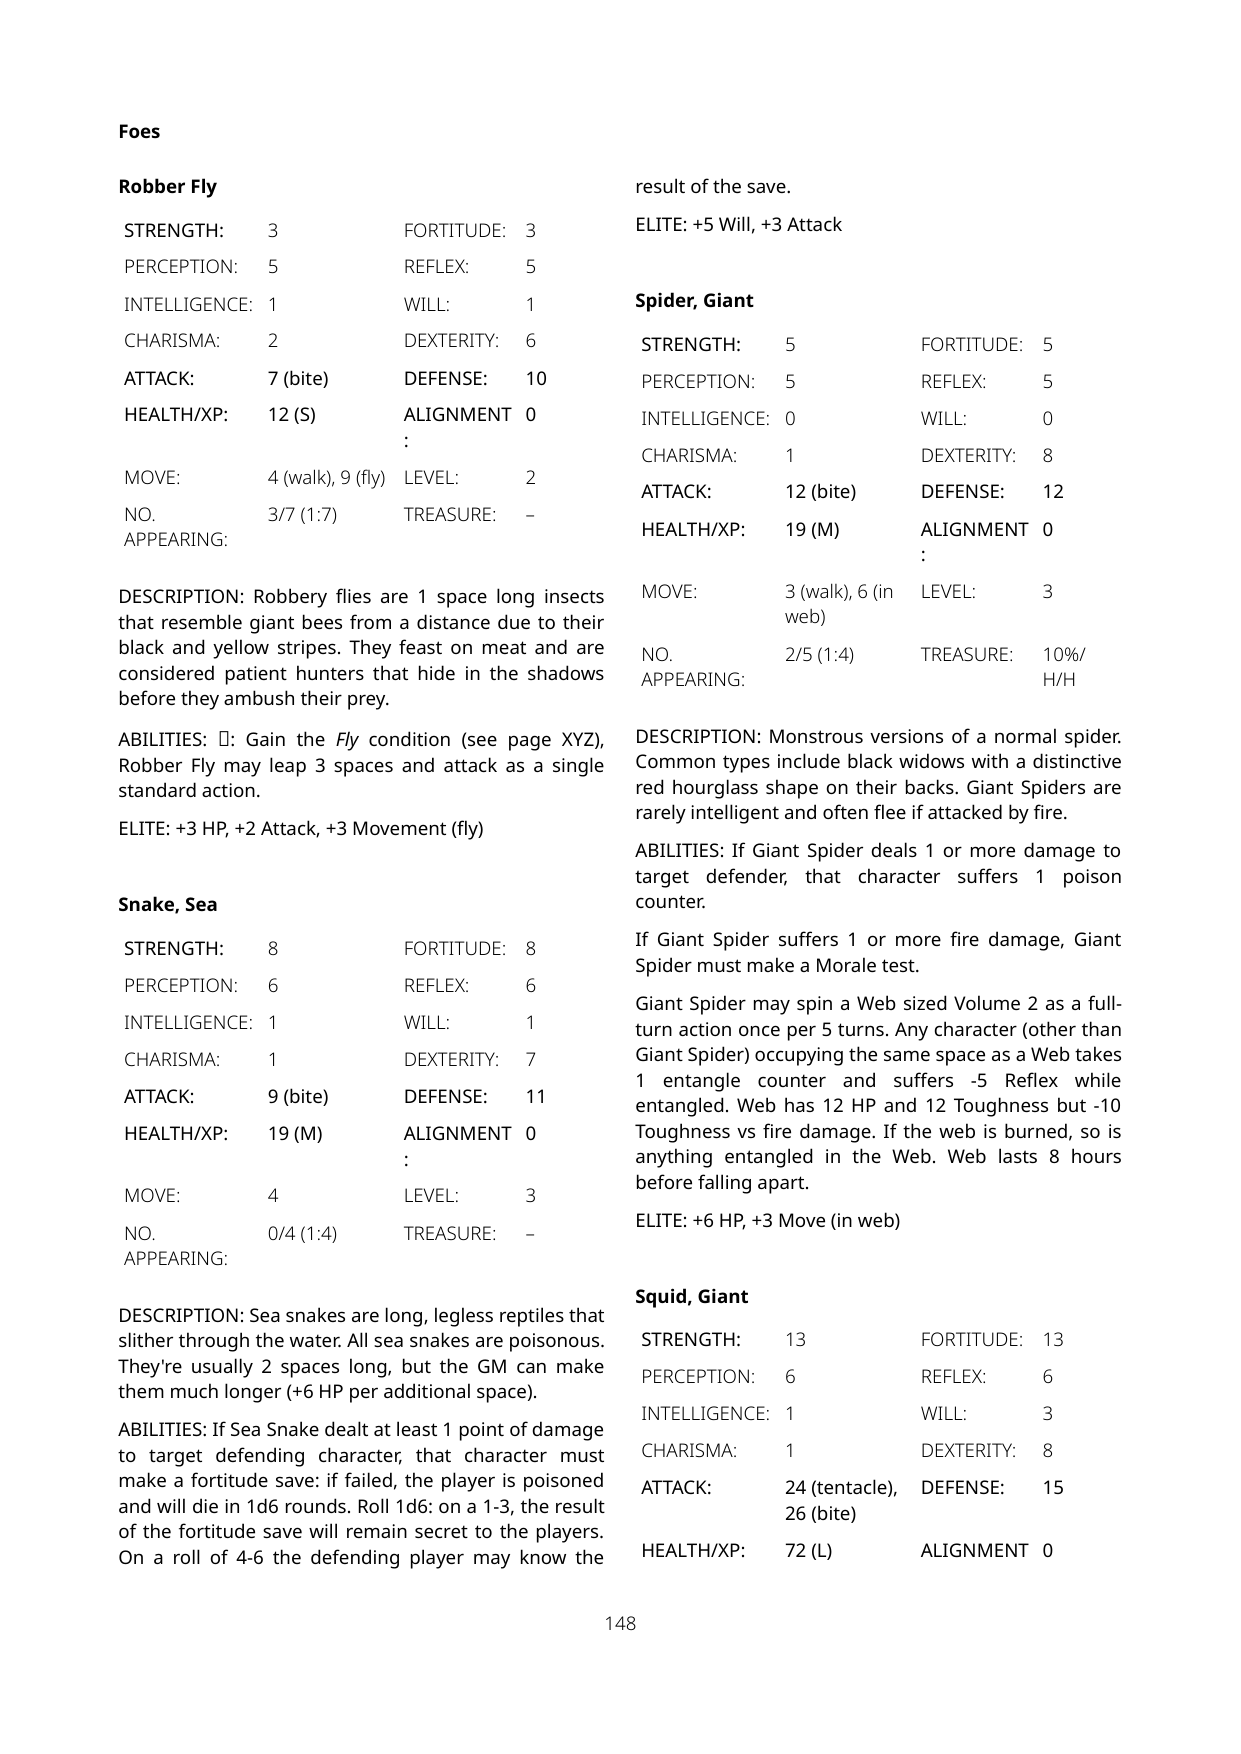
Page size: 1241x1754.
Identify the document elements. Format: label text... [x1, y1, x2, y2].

table_cell INTELLIGENCE: [118, 1004, 262, 1041]
table_cell MOVE: [118, 1177, 262, 1214]
table_cell ATTACK: [635, 1469, 779, 1531]
text ELITE: +5 Will, +3 Attack [635, 211, 1122, 237]
table_cell 0 [1037, 510, 1123, 573]
table_cell DEXTERITY: [915, 1432, 1037, 1469]
table_header 5 [1037, 325, 1123, 362]
table_header 8 [520, 930, 606, 967]
text Spider, Giant [635, 287, 1122, 313]
table_cell MOVE: [635, 573, 779, 635]
table_cell REFLEX: [915, 1358, 1037, 1395]
text result of the save. [635, 173, 1122, 199]
table_cell 9 (bite) [262, 1078, 398, 1114]
table_cell NO. APPEARING: [118, 1214, 262, 1277]
table_cell 3 [1037, 573, 1123, 635]
table_cell 2 [520, 459, 606, 496]
table_cell 5 [1037, 362, 1123, 399]
table_cell 19 (M) [262, 1115, 398, 1177]
table_cell 0 [520, 1115, 606, 1177]
table_cell ALIGNMENT: [398, 396, 520, 458]
text DESCRIPTION: Sea snakes are long, legless reptiles that slither through the water. All sea snakes are poisonous. They're usually 2 spaces long, but the GM can make them much longer (+6 HP per additional space). [118, 1277, 605, 1404]
table_cell LEVEL: [398, 459, 520, 496]
table_cell 12 (bite) [779, 473, 915, 510]
table_cell 6 [262, 967, 398, 1004]
table_cell DEFENSE: [915, 473, 1037, 510]
table_cell PERCEPTION: [635, 1358, 779, 1395]
text Giant Spider may spin a Web sized Volume 2 as a full-turn action once per 5 turns. Any character (other than Giant Spider) occupying the same space as a Web takes 1 entangle counter and suffers -5 Reflex while entangled. Web has 12 HP and 12 Toughness but -10 Toughness vs fire damage. If the web is burned, so is anything entangled in the Web. Web lasts 8 hours before falling apart. [635, 990, 1122, 1194]
table_cell 2 [262, 322, 398, 359]
table_cell LEVEL: [398, 1177, 520, 1214]
table_cell WILL: [915, 399, 1037, 436]
table_header 3 [262, 211, 398, 248]
table_cell 6 [1037, 1358, 1123, 1395]
table_cell 24 (tentacle), 26 (bite) [779, 1469, 915, 1531]
table_cell 1 [520, 285, 606, 322]
table_cell 5 [779, 362, 915, 399]
table_cell INTELLIGENCE: [118, 285, 262, 322]
table_cell 8 [1037, 1432, 1123, 1469]
table_cell ALIGNMENT [915, 1531, 1037, 1568]
table_cell ALIGNMENT: [398, 1115, 520, 1177]
table_cell 2/5 (1:4) [779, 635, 915, 698]
table_cell ATTACK: [118, 1078, 262, 1114]
text ELITE: +3 HP, +2 Attack, +3 Movement (fly) [118, 816, 605, 841]
table_cell 7 (bite) [262, 359, 398, 396]
table_header 8 [262, 930, 398, 967]
table_cell – [520, 1214, 606, 1277]
table_cell TREASURE: [398, 496, 520, 558]
table_header 5 [779, 325, 915, 362]
table_cell ATTACK: [118, 359, 262, 396]
table_cell 4 (walk), 9 (fly) [262, 459, 398, 496]
table_cell 3 [520, 1177, 606, 1214]
table_header 13 [779, 1321, 915, 1358]
table_cell 5 [520, 248, 606, 285]
table_cell TREASURE: [915, 635, 1037, 698]
table_cell WILL: [398, 285, 520, 322]
table_cell HEALTH/XP: [635, 510, 779, 573]
table_header STRENGTH: [118, 930, 262, 967]
text ELITE: +6 HP, +3 Move (in web) [635, 1207, 1122, 1232]
table_cell WILL: [398, 1004, 520, 1041]
table_cell NO. APPEARING: [635, 635, 779, 698]
text DESCRIPTION: Monstrous versions of a normal spider. Common types include black widows with a distinctive red hourglass shape on their backs. Giant Spiders are rarely intelligent and often flee if attacked by fire. [635, 698, 1122, 825]
table_cell DEXTERITY: [915, 436, 1037, 473]
table_header STRENGTH: [118, 211, 262, 248]
table_cell 0/4 (1:4) [262, 1214, 398, 1277]
table_cell HEALTH/XP: [635, 1531, 779, 1568]
table_cell REFLEX: [915, 362, 1037, 399]
table_cell 8 [1037, 436, 1123, 473]
table_cell HEALTH/XP: [118, 1115, 262, 1177]
table_cell PERCEPTION: [635, 362, 779, 399]
table_cell 5 [262, 248, 398, 285]
table_cell 3/7 (1:7) [262, 496, 398, 558]
table_cell 6 [779, 1358, 915, 1395]
table_cell 0 [1037, 399, 1123, 436]
table_cell 1 [779, 436, 915, 473]
table_cell 12 [1037, 473, 1123, 510]
table_cell 1 [262, 1004, 398, 1041]
text Squid, Giant [635, 1283, 1122, 1308]
table_cell 11 [520, 1078, 606, 1114]
text Robber Fly [118, 173, 605, 199]
table_cell CHARISMA: [635, 436, 779, 473]
table_cell 0 [1037, 1531, 1123, 1568]
table_cell MOVE: [118, 459, 262, 496]
table_cell 0 [779, 399, 915, 436]
table_cell HEALTH/XP: [118, 396, 262, 458]
text DESCRIPTION: Robbery flies are 1 space long insects that resemble giant bees from a distance due to their black and yellow stripes. They feast on meat and are considered patient hunters that hide in the shadows before they ambush their prey. [118, 558, 605, 711]
table_cell WILL: [915, 1395, 1037, 1432]
table_cell INTELLIGENCE: [635, 1395, 779, 1432]
text Snake, Sea [118, 892, 605, 917]
table_cell REFLEX: [398, 967, 520, 1004]
table_cell 72 (L) [779, 1531, 915, 1568]
table_cell 7 [520, 1041, 606, 1078]
table_cell 6 [520, 967, 606, 1004]
table_cell LEVEL: [915, 573, 1037, 635]
table_cell – [520, 496, 606, 558]
table_cell ALIGNMENT: [915, 510, 1037, 573]
table_cell CHARISMA: [118, 322, 262, 359]
table_header FORTITUDE: [915, 325, 1037, 362]
table_cell PERCEPTION: [118, 248, 262, 285]
table_cell DEFENSE: [398, 1078, 520, 1114]
table_cell DEXTERITY: [398, 322, 520, 359]
table_cell 4 [262, 1177, 398, 1214]
table_cell 6 [520, 322, 606, 359]
table_header FORTITUDE: [398, 211, 520, 248]
table_cell ATTACK: [635, 473, 779, 510]
table_cell 1 [779, 1432, 915, 1469]
table_cell 10 [520, 359, 606, 396]
table_header 3 [520, 211, 606, 248]
table_header FORTITUDE: [398, 930, 520, 967]
table_cell 3 (walk), 6 (in web) [779, 573, 915, 635]
table_cell PERCEPTION: [118, 967, 262, 1004]
table_cell 3 [1037, 1395, 1123, 1432]
table_cell 15 [1037, 1469, 1123, 1531]
table_header STRENGTH: [635, 325, 779, 362]
table_cell 0 [520, 396, 606, 458]
table_header FORTITUDE: [915, 1321, 1037, 1358]
table_cell 1 [520, 1004, 606, 1041]
table_cell DEXTERITY: [398, 1041, 520, 1078]
table_cell INTELLIGENCE: [635, 399, 779, 436]
table_cell CHARISMA: [118, 1041, 262, 1078]
table_cell NO. APPEARING: [118, 496, 262, 558]
table_cell 1 [779, 1395, 915, 1432]
table_cell DEFENSE: [915, 1469, 1037, 1531]
text If Giant Spider suffers 1 or more fire damage, Giant Spider must make a Morale test. [635, 927, 1122, 978]
text ABILITIES: : Gain the Fly condition (see page XYZ), Robber Fly may leap 3 spaces and attack as a single standard action. [118, 724, 605, 803]
table_header STRENGTH: [635, 1321, 779, 1358]
table_cell TREASURE: [398, 1214, 520, 1277]
table_cell 12 (S) [262, 396, 398, 458]
text ABILITIES: If Giant Spider deals 1 or more damage to target defender, that character suffers 1 poison counter. [635, 838, 1122, 914]
table_cell 19 (M) [779, 510, 915, 573]
table_cell CHARISMA: [635, 1432, 779, 1469]
text ABILITIES: If Sea Snake dealt at least 1 point of damage to target defending character, that character must make a fortitude save: if failed, the player is poisoned and will die in 1d6 rounds. Roll 1d6: on a 1-3, the result of the fortitude save will remain secret to the players. On a roll of 4-6 the defending player may know the [118, 1417, 605, 1570]
table_cell REFLEX: [398, 248, 520, 285]
table_cell 10%/H/H [1037, 635, 1123, 698]
table_cell 1 [262, 285, 398, 322]
table_header 13 [1037, 1321, 1123, 1358]
table_cell DEFENSE: [398, 359, 520, 396]
table_cell 1 [262, 1041, 398, 1078]
